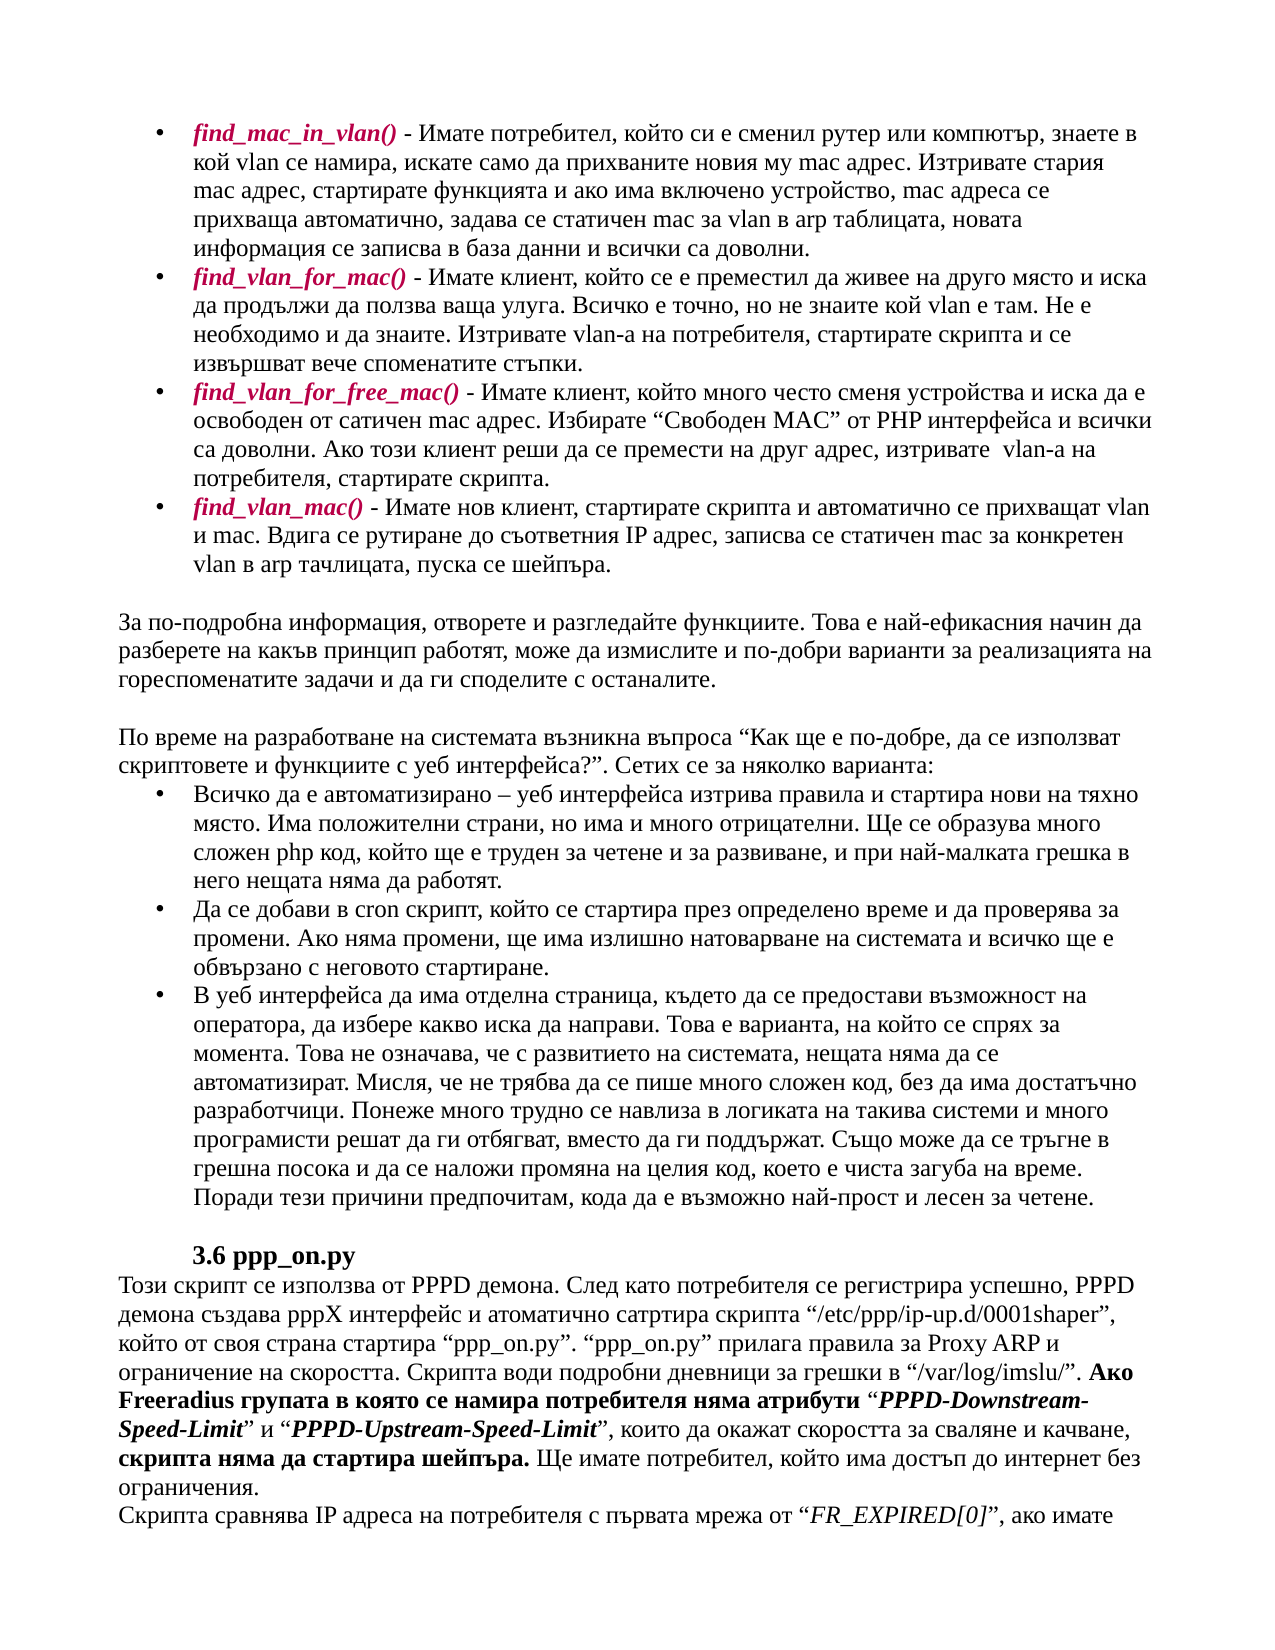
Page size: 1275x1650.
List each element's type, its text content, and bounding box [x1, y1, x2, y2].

list Всичко да е автоматизирано – уеб интерфейса изтрива правила и стартира нови на тяхно място. Има положителни страни, но има и много отрицателни. Ще се образува много сложен php код, който ще е труден за четене и за развиване, и при най-малката грешка в него нещата няма да работят. [156, 779, 1157, 894]
list Да се добави в cron скрипт, който се стартира през определено време и да проверява за промени. Ако няма промени, ще има излишно натоварване на системата и всичко ще е обвързано с неговото стартиране. [156, 894, 1157, 981]
text За по-подробна информация, отворете и разгледайте функциите. Това е най-ефикасния начин да разберете на какъв принцип работят, може да измислите и по-добри варианти за реализацията на гореспоменатите задачи и да ги споделите с останалите. [118, 607, 1157, 693]
list В уеб интерфейса да има отделна страница, където да се предостави възможност на оператора, да избере какво иска да направи. Това е варианта, на който се спрях за момента. Това не означава, че с развитието на системата, нещата няма да се автоматизират. Мисля, че не трябва да се пише много сложен код, без да има достатъчно разработчици. Понеже много трудно се навлиза в логиката на такива системи и много програмисти решат да ги отбягват, вместо да ги поддържат. Също може да се тръгне в грешна посока и да се наложи промяна на целия код, което е чиста загуба на време. Поради тези причини предпочитам, кода да е възможно най-прост и лесен за четене. [156, 981, 1157, 1211]
text Този скрипт се използва от PPPD демона. След като потребителя се регистрира успешно, PPPD демона създава pppX интерфейс и атоматично сатртира скрипта “/etc/ppp/ip-up.d/0001shaper”, който от своя страна стартира “ppp_on.py”. “ppp_on.py” прилага правила за Proxy ARP и ограничение на скоростта. Скрипта води подробни дневници за грешки в “/var/log/imslu/”. Ако Freeradius групата в която се намира потребителя няма атрибути “PPPD-Downstream-Speed-Limit” и “PPPD-Upstream-Speed-Limit”, които да окажат скоростта за сваляне и качване, скрипта няма да стартира шейпъра. Ще имате потребител, който има достъп до интернет без ограничения. [118, 1271, 1157, 1501]
text 3.6 ppp_on.py [192, 1239, 1157, 1271]
list find_vlan_for_mac() - Имате клиент, който се е преместил да живее на друго място и иска да продължи да ползва ваща улуга. Всичко е точно, но не знаите кой vlan е там. Не е необходимо и да знаите. Изтривате vlan-а на потребителя, стартирате скрипта и се извършват вече споменатите стъпки. [156, 262, 1157, 377]
text По време на разработване на системата възникна въпроса “Как ще е по-добре, да се използват скриптовете и функциите с уеб интерфейса?”. Сетих се за няколко варианта: [118, 722, 1157, 779]
list find_mac_in_vlan() - Имате потребител, който си е сменил рутер или компютър, знаете в кой vlan се намира, искате само да прихваните новия му mac адрес. Изтривате стария mac адрес, стартирате функцията и ако има включено устройство, mac адреса се прихваща автоматично, задава се статичен mac за vlan в arp таблицата, новата информация се записва в база данни и всички са доволни. [156, 118, 1157, 262]
list find_vlan_mac() - Имате нов клиент, стартирате скрипта и автоматично се прихващат vlan и mac. Вдига се рутиране до съответния IP адрес, записва се статичен mac за конкретен vlan в arp тачлицата, пуска се шейпъра. [156, 492, 1157, 578]
list find_vlan_for_free_mac() - Имате клиент, който много често сменя устройства и иска да е освободен от сатичен mac адрес. Избирате “Свободен MAC” от PHP интерфейса и всички са доволни. Ако този клиент реши да се премести на друг адрес, изтривате vlan-а на потребителя, стартирате скрипта. [156, 377, 1157, 492]
text Скрипта сравнява IP адреса на потребителя с първата мрежа от “FR_EXPIRED[0]”, ако имате [118, 1501, 1157, 1529]
